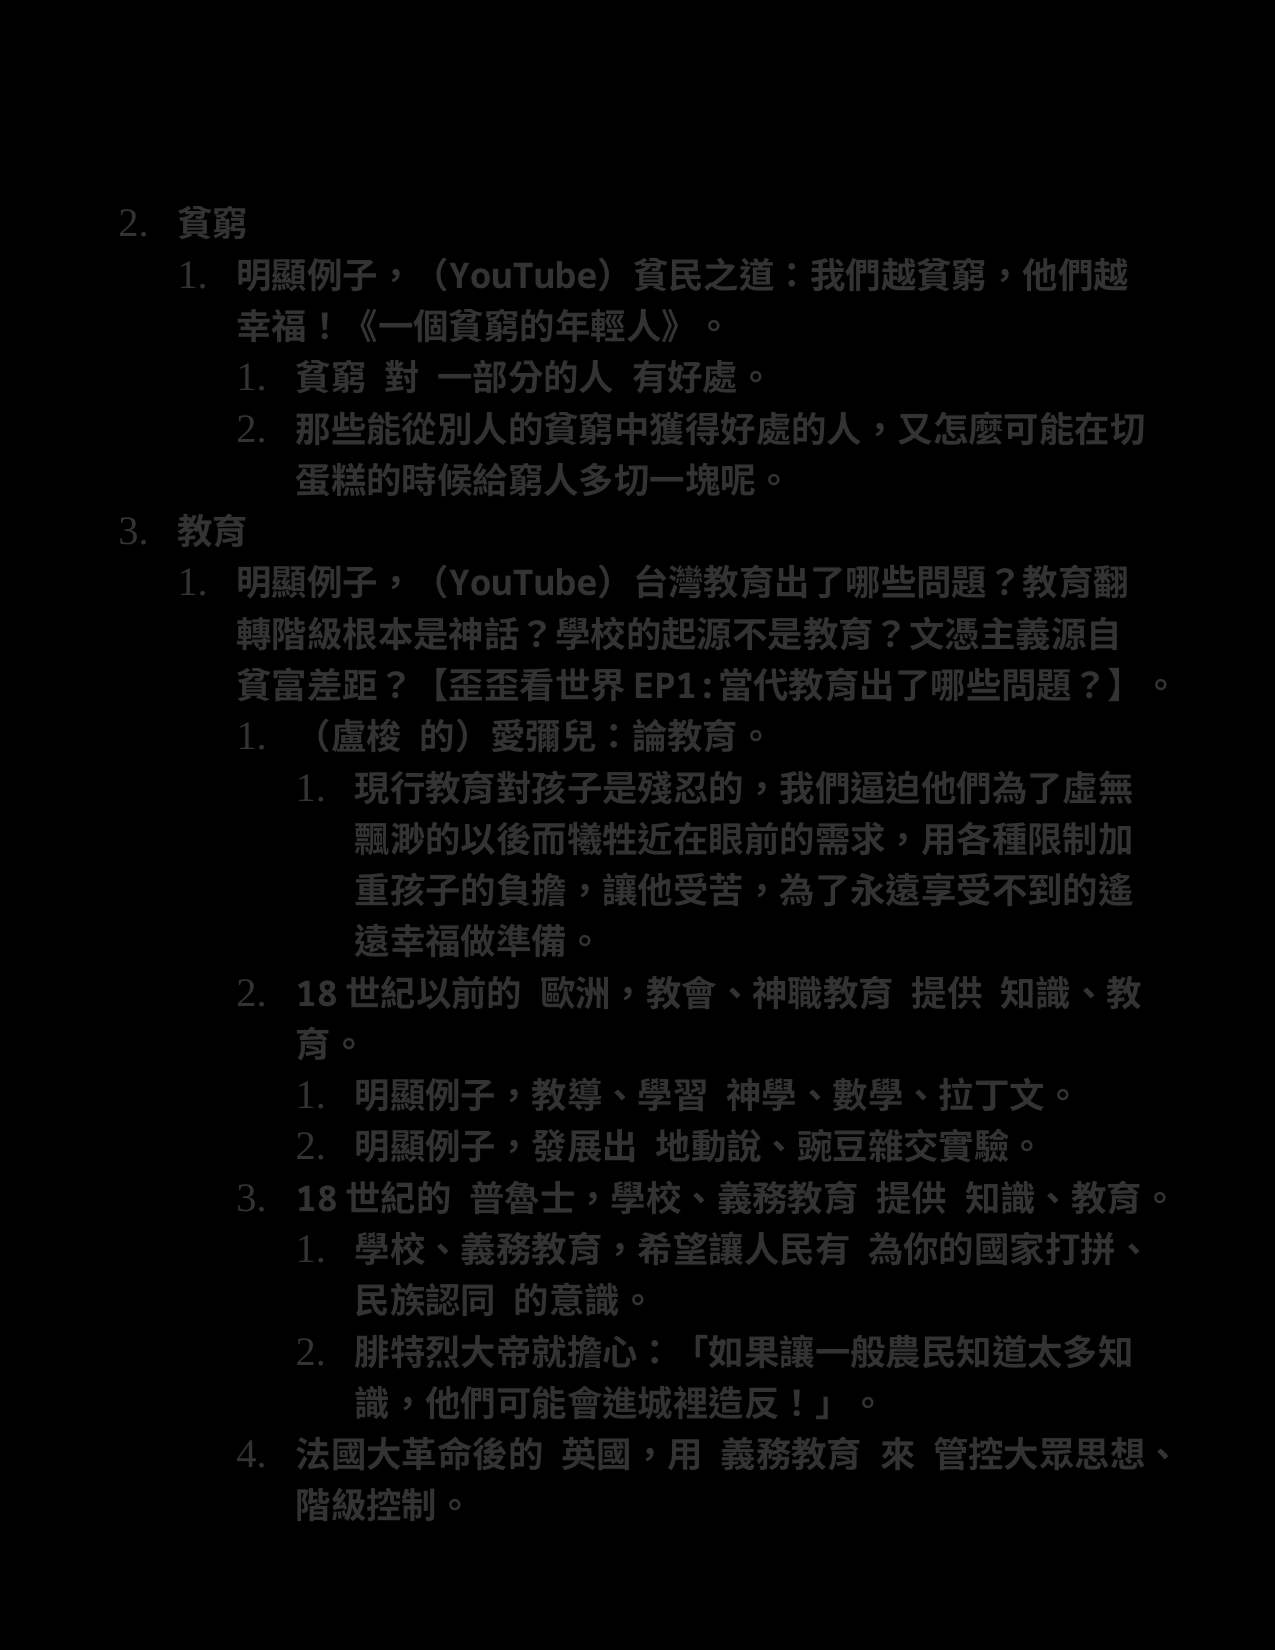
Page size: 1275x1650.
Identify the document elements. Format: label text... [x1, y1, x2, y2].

list 18世紀的 普魯士，學校、義務教育 提供 知識、教育。 [236, 1170, 1157, 1221]
list 貧窮 對 一部分的人 有好處。 [236, 350, 1157, 401]
list 明顯例子，發展出 地動說、豌豆雜交實驗。 [295, 1119, 1157, 1170]
list 教育 [118, 503, 1157, 555]
list （盧梭 的）愛彌兒：論教育。 [236, 709, 1157, 760]
list 18世紀以前的 歐洲，教會、神職教育 提供 知識、教育。 [236, 965, 1157, 1067]
list 法國大革命後的 英國，用 義務教育 來 管控大眾思想、階級控制。 [236, 1426, 1157, 1529]
list 學校、義務教育，希望讓人民有 為你的國家打拼、民族認同 的意識。 [295, 1221, 1157, 1324]
list 腓特烈大帝就擔心：「如果讓一般農民知道太多知識，他們可能會進城裡造反！」。 [295, 1324, 1157, 1426]
list 那些能從別人的貧窮中獲得好處的人，又怎麼可能在切蛋糕的時候給窮人多切一塊呢。 [236, 401, 1157, 503]
list 明顯例子，（YouTube）貧民之道：我們越貧窮，他們越幸福！《一個貧窮的年輕人》。 [177, 247, 1157, 350]
list 現行教育對孩子是殘忍的，我們逼迫他們為了虛無飄渺的以後而犧牲近在眼前的需求，用各種限制加重孩子的負擔，讓他受苦，為了永遠享受不到的遙遠幸福做準備。 [295, 760, 1157, 965]
list 貧窮 [118, 196, 1157, 247]
list 明顯例子，（YouTube）台灣教育出了哪些問題？教育翻轉階級根本是神話？學校的起源不是教育？文憑主義源自貧富差距？【歪歪看世界EP1:當代教育出了哪些問題？】。 [177, 555, 1157, 709]
list 明顯例子，教導、學習 神學、數學、拉丁文。 [295, 1067, 1157, 1119]
